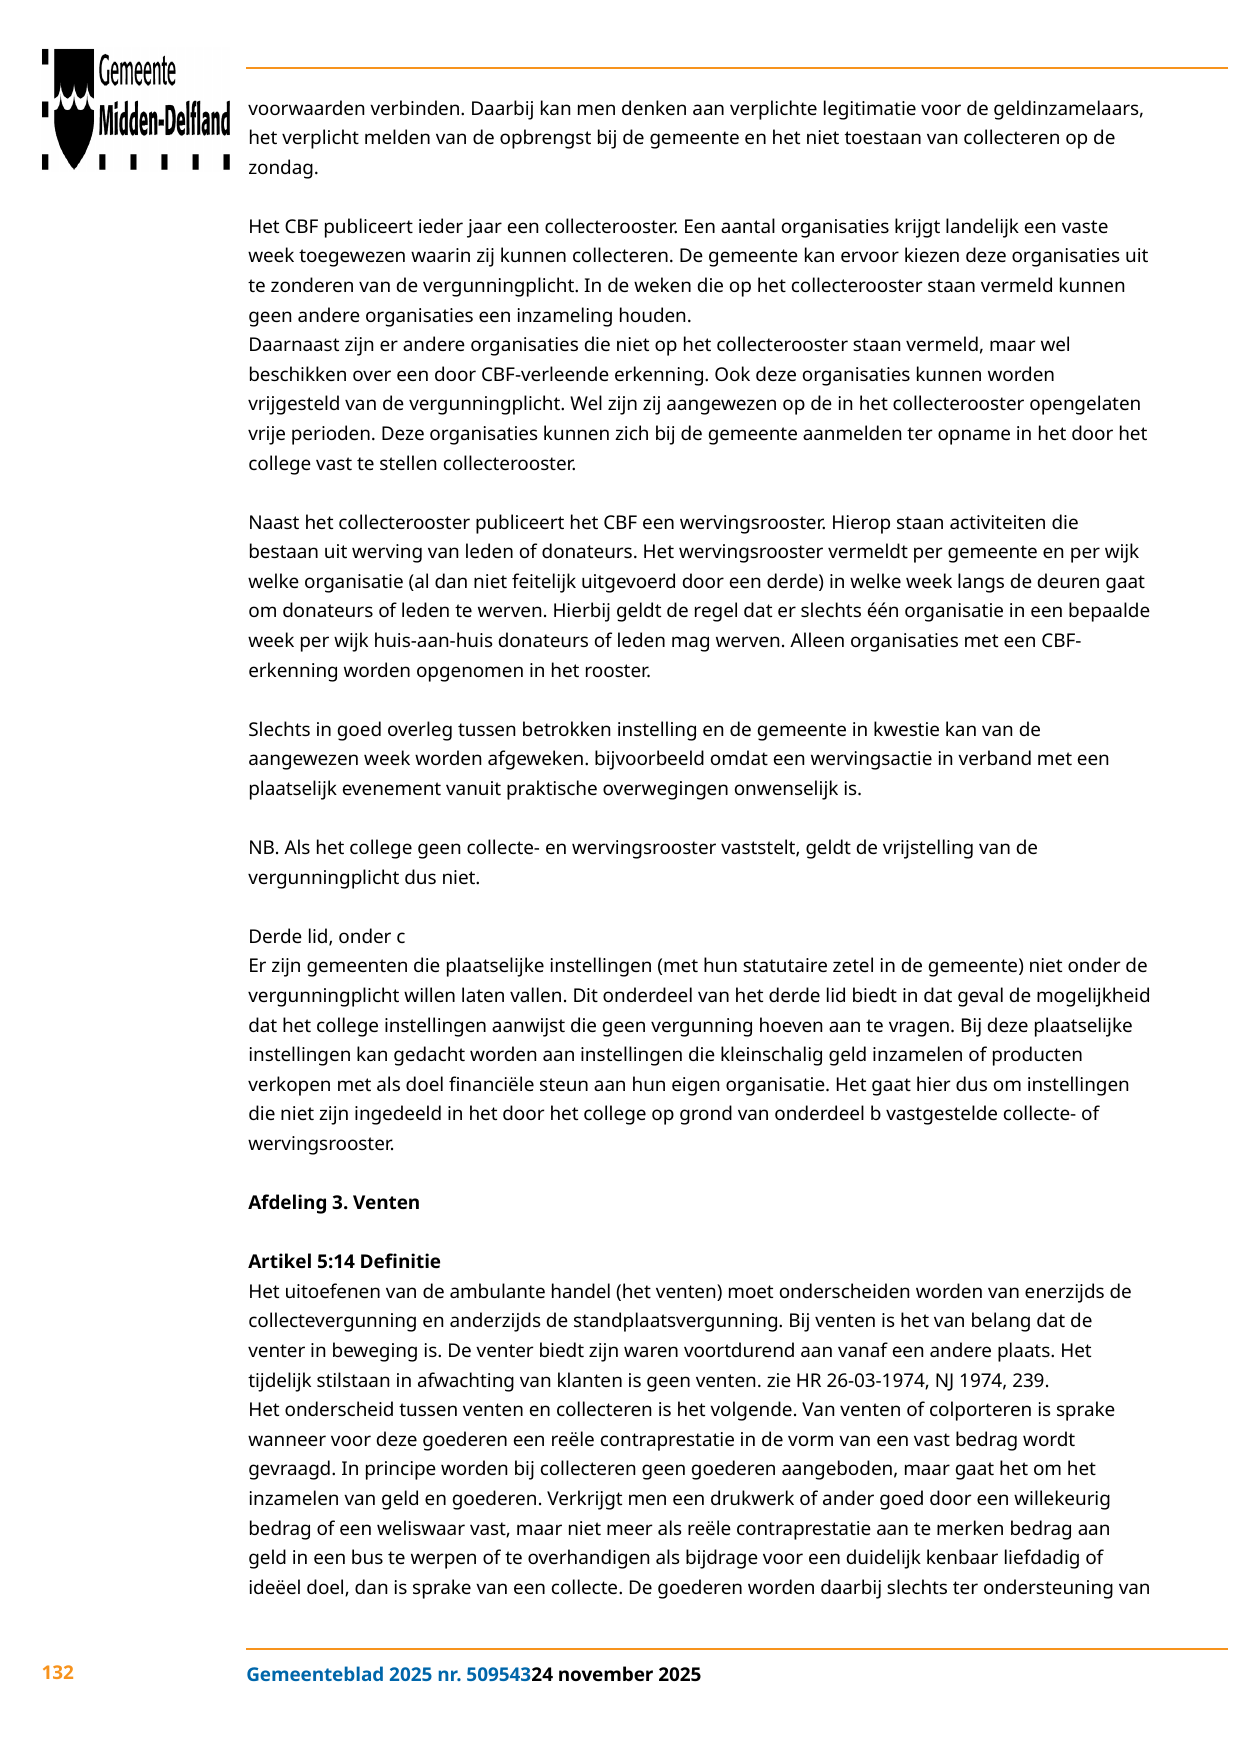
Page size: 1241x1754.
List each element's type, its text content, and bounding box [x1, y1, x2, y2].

text Het CBF publiceert ieder jaar een collecterooster. Een aantal organisaties krijgt landelijk een vaste week toegewezen waarin zij kunnen collecteren. De gemeente kan ervoor kiezen deze organisaties uit te zonderen van de vergunningplicht. In de weken die op het collecterooster staan vermeld kunnen geen andere organisaties een inzameling houden. [248, 213, 1152, 328]
text Het uitoefenen van de ambulante handel (het venten) moet onderscheiden worden van enerzijds de collectevergunning en anderzijds de standplaatsvergunning. Bij venten is het van belang dat de venter in beweging is. De venter biedt zijn waren voortdurend aan vanaf een andere plaats. Het tijdelijk stilstaan in afwachting van klanten is geen venten. zie HR 26-03-1974, NJ 1974, 239. [248, 1278, 1152, 1393]
text Derde lid, onder c [248, 923, 1152, 949]
text Afdeling 3. Venten [248, 1189, 1152, 1215]
text Er zijn gemeenten die plaatselijke instellingen (met hun statutaire zetel in de gemeente) niet onder de vergunningplicht willen laten vallen. Dit onderdeel van het derde lid biedt in dat geval de mogelijkheid dat het college instellingen aanwijst die geen vergunning hoeven aan te vragen. Bij deze plaatselijke instellingen kan gedacht worden aan instellingen die kleinschalig geld inzamelen of producten verkopen met als doel financiële steun aan hun eigen organisatie. Het gaat hier dus om instellingen die niet zijn ingedeeld in het door het college op grond van onderdeel b vastgestelde collecte- of wervingsrooster. [248, 953, 1152, 1156]
text voorwaarden verbinden. Daarbij kan men denken aan verplichte legitimatie voor de geldinzamelaars, het verplicht melden van de opbrengst bij de gemeente en het niet toestaan van collecteren op de zondag. [248, 95, 1152, 180]
text Naast het collecterooster publiceert het CBF een wervingsrooster. Hierop staan activiteiten die bestaan uit werving van leden of donateurs. Het wervingsrooster vermeldt per gemeente en per wijk welke organisatie (al dan niet feitelijk uitgevoerd door een derde) in welke week langs de deuren gaat om donateurs of leden te werven. Hierbij geldt de regel dat er slechts één organisatie in een bepaalde week per wijk huis-aan-huis donateurs of leden mag werven. Alleen organisaties met een CBF-erkenning worden opgenomen in het rooster. [248, 509, 1152, 683]
picture [41, 47, 231, 172]
text Slechts in goed overleg tussen betrokken instelling en de gemeente in kwestie kan van de aangewezen week worden afgeweken. bijvoorbeeld omdat een wervingsactie in verband met een plaatselijk evenement vanuit praktische overwegingen onwenselijk is. [248, 716, 1152, 801]
text NB. Als het college geen collecte- en wervingsrooster vaststelt, geldt de vrijstelling van de vergunningplicht dus niet. [248, 834, 1152, 890]
text Artikel 5:14 Definitie [248, 1248, 1152, 1274]
text Daarnaast zijn er andere organisaties die niet op het collecterooster staan vermeld, maar wel beschikken over een door CBF-verleende erkenning. Ook deze organisaties kunnen worden vrijgesteld van de vergunningplicht. Wel zijn zij aangewezen op de in het collecterooster opengelaten vrije perioden. Deze organisaties kunnen zich bij de gemeente aanmelden ter opname in het door het college vast te stellen collecterooster. [248, 331, 1152, 476]
text Het onderscheid tussen venten en collecteren is het volgende. Van venten of colporteren is sprake wanneer voor deze goederen een reële contraprestatie in de vorm van een vast bedrag wordt gevraagd. In principe worden bij collecteren geen goederen aangeboden, maar gaat het om het inzamelen van geld en goederen. Verkrijgt men een drukwerk of ander goed door een willekeurig bedrag of een weliswaar vast, maar niet meer als reële contraprestatie aan te merken bedrag aan geld in een bus te werpen of te overhandigen als bijdrage voor een duidelijk kenbaar liefdadig of ideëel doel, dan is sprake van een collecte. De goederen worden daarbij slechts ter ondersteuning van [248, 1396, 1152, 1600]
